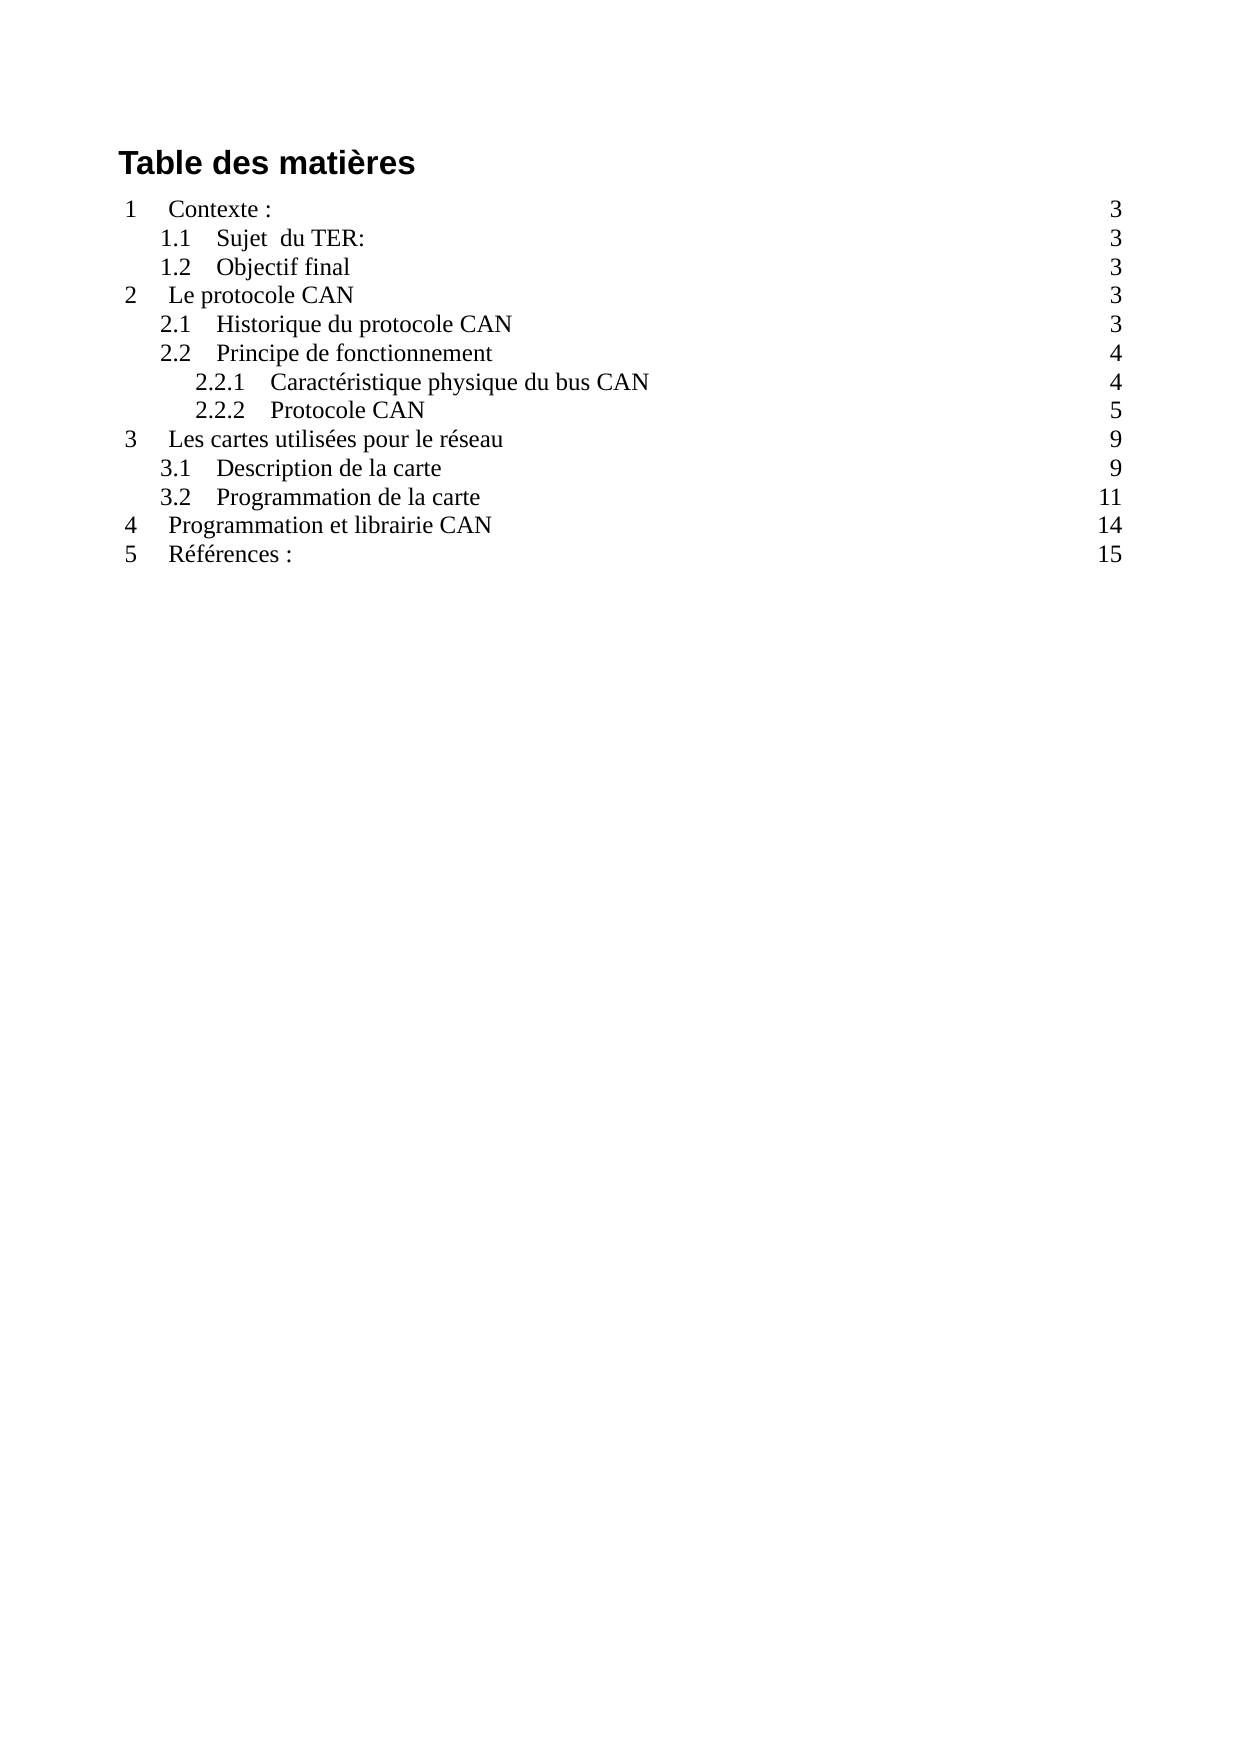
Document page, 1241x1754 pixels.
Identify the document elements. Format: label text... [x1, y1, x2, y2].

text 2.1 Historique du protocole CAN 3 [148, 309, 1122, 338]
text 3.2 Programmation de la carte 11 [148, 482, 1122, 510]
subtitle Table des matières [118, 143, 1122, 182]
text 2 Le protocole CAN 3 [118, 280, 1122, 309]
text 2.2.2 Protocole CAN 5 [177, 395, 1122, 424]
text 1.2 Objectif final 3 [148, 252, 1122, 280]
text 1 Contexte : 3 [118, 194, 1122, 223]
text 1.1 Sujet du TER: 3 [148, 223, 1122, 252]
text 2.2.1 Caractéristique physique du bus CAN 4 [177, 367, 1122, 395]
text 3.1 Description de la carte 9 [148, 453, 1122, 482]
text 3 Les cartes utilisées pour le réseau 9 [118, 424, 1122, 453]
text 4 Programmation et librairie CAN 14 [118, 510, 1122, 539]
text 5 Références : 15 [118, 539, 1122, 568]
text 2.2 Principe de fonctionnement 4 [148, 338, 1122, 367]
